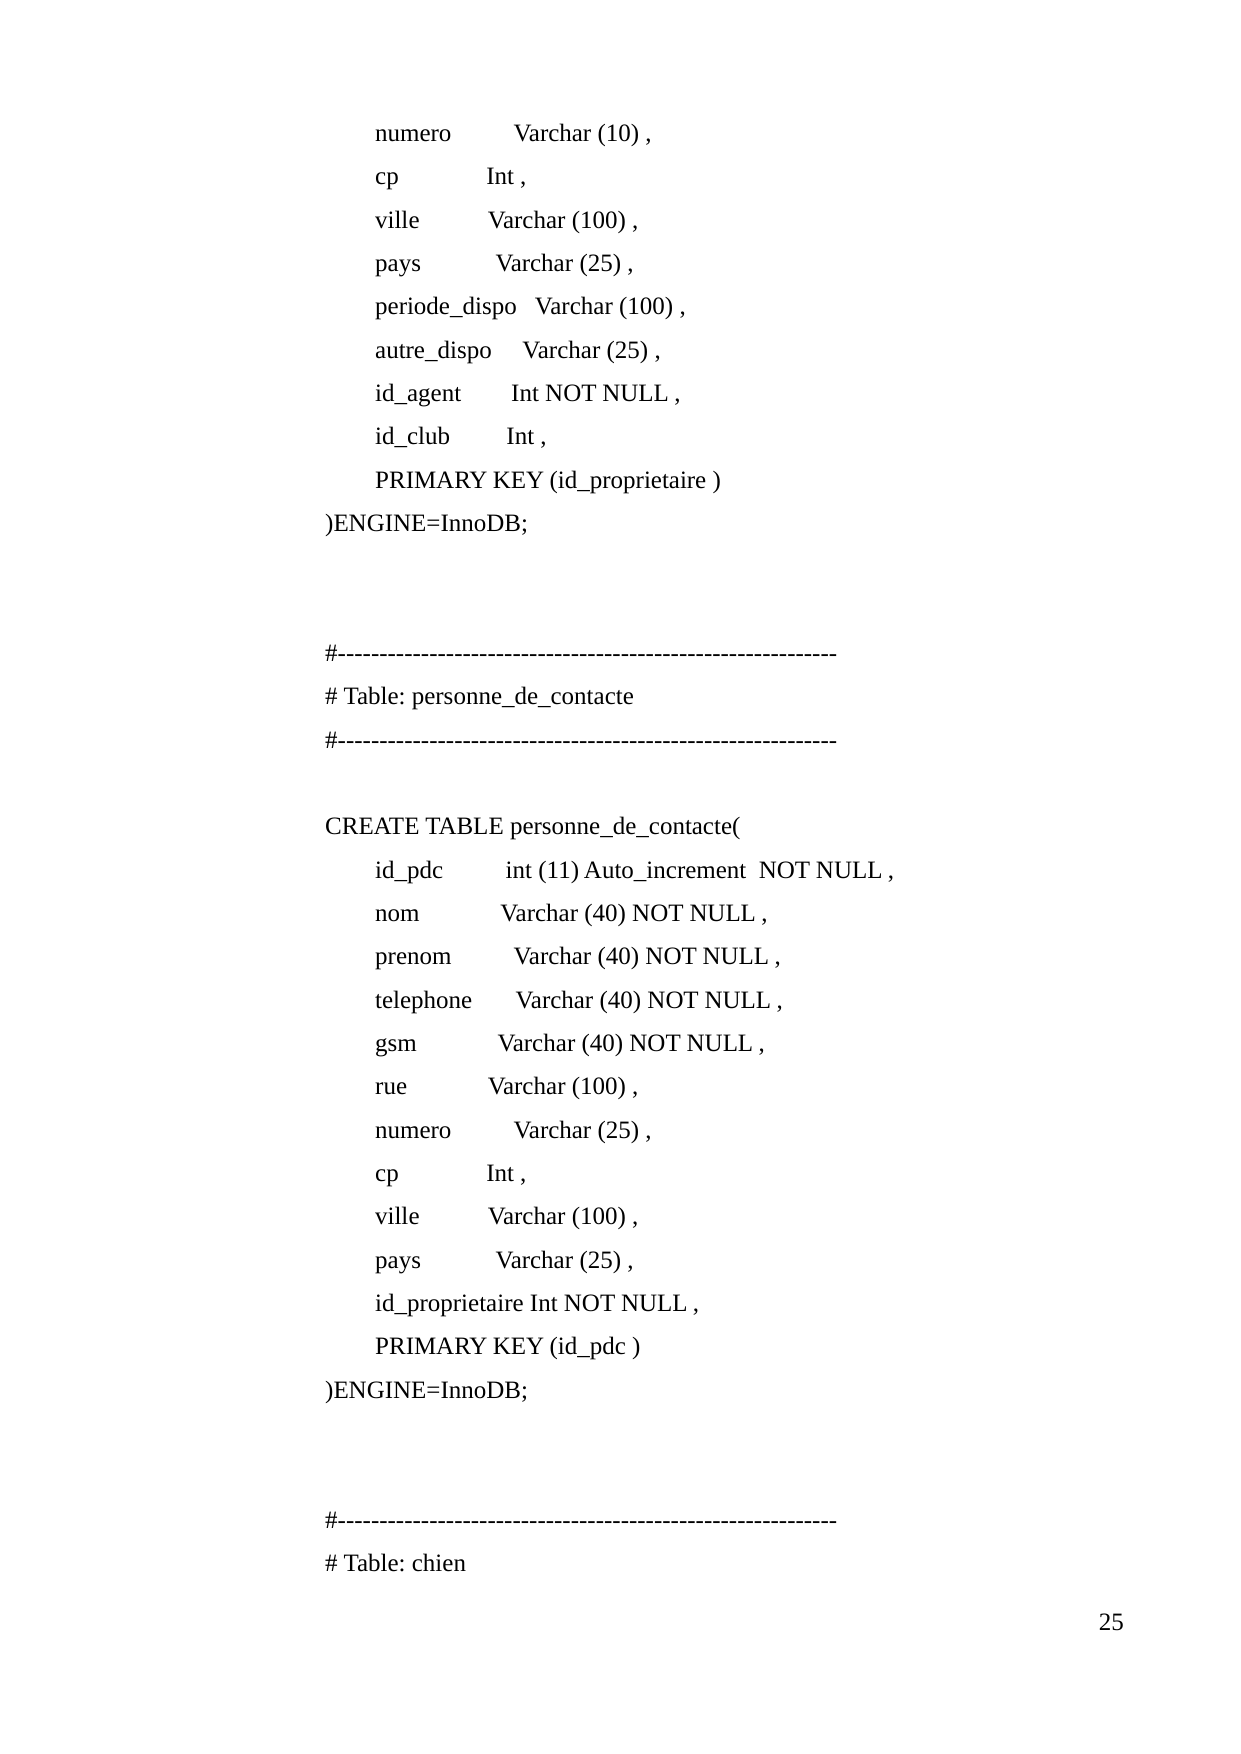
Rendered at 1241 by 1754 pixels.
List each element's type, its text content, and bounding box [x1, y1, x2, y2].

text pays Varchar (25) , [325, 1245, 1123, 1273]
text numero Varchar (25) , [325, 1115, 1123, 1143]
text )ENGINE=InnoDB; [325, 1375, 1123, 1403]
text rue Varchar (100) , [325, 1071, 1123, 1100]
text ville Varchar (100) , [325, 205, 1123, 233]
text pays Varchar (25) , [325, 248, 1123, 277]
text #------------------------------------------------------------ [325, 725, 1123, 753]
text periode_dispo Varchar (100) , [325, 291, 1123, 320]
text PRIMARY KEY (id_proprietaire ) [325, 465, 1123, 493]
text nom Varchar (40) NOT NULL , [325, 898, 1123, 927]
text ville Varchar (100) , [325, 1201, 1123, 1230]
text autre_dispo Varchar (25) , [325, 335, 1123, 363]
text )ENGINE=InnoDB; [325, 508, 1123, 537]
text PRIMARY KEY (id_pdc ) [325, 1331, 1123, 1360]
text id_proprietaire Int NOT NULL , [325, 1288, 1123, 1317]
text numero Varchar (10) , [325, 118, 1123, 147]
text id_pdc int (11) Auto_increment NOT NULL , [325, 855, 1123, 883]
text # Table: personne_de_contacte [325, 681, 1123, 710]
text id_club Int , [325, 421, 1123, 450]
text # Table: chien [325, 1548, 1123, 1577]
text telephone Varchar (40) NOT NULL , [325, 985, 1123, 1013]
text #------------------------------------------------------------ [325, 638, 1123, 667]
text cp Int , [325, 1158, 1123, 1187]
text prenom Varchar (40) NOT NULL , [325, 941, 1123, 970]
text cp Int , [325, 161, 1123, 190]
text CREATE TABLE personne_de_contacte( [325, 811, 1123, 840]
text id_agent Int NOT NULL , [325, 378, 1123, 407]
text #------------------------------------------------------------ [325, 1505, 1123, 1533]
text gsm Varchar (40) NOT NULL , [325, 1028, 1123, 1057]
